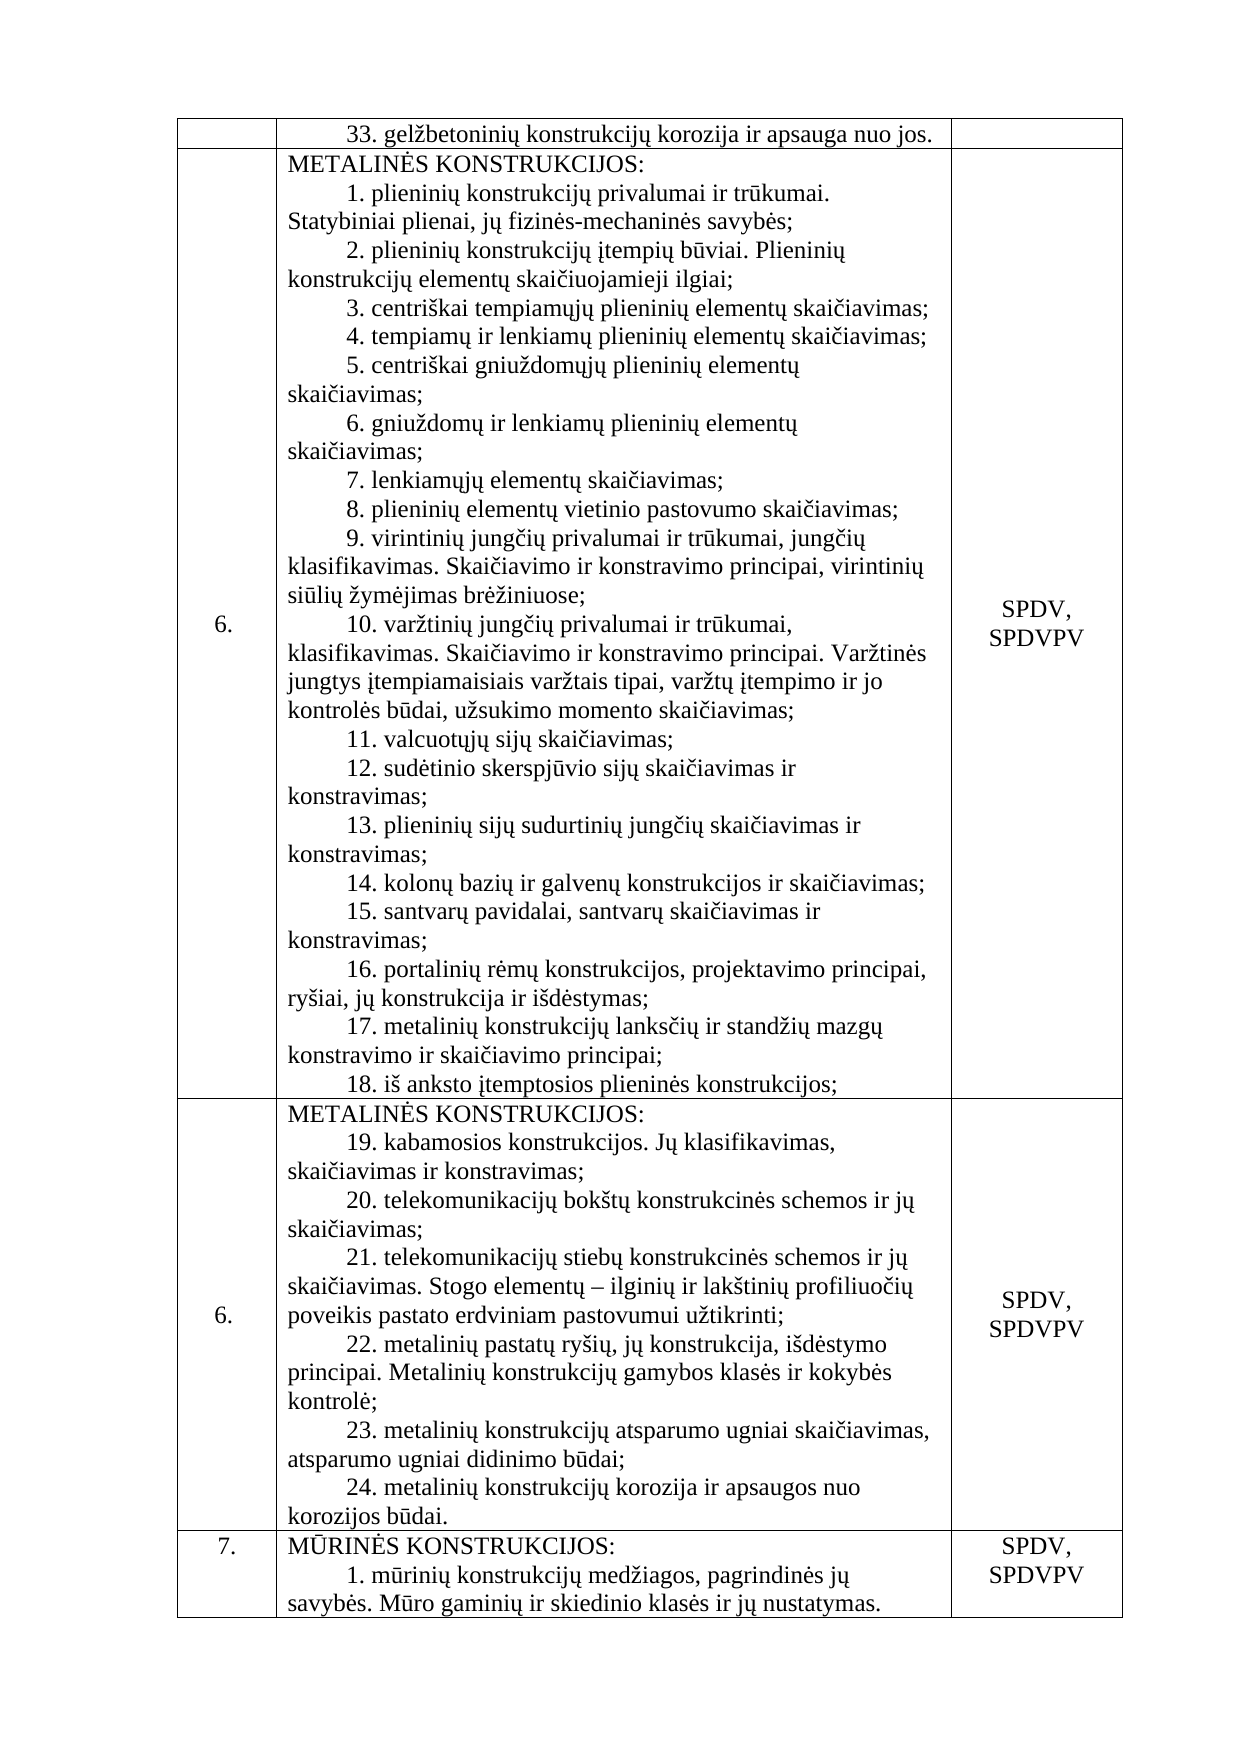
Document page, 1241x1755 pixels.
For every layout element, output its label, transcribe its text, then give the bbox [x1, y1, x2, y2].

table_cell SPDV, SPDVPV [952, 1531, 1122, 1617]
table_cell SPDV, SPDVPV [952, 149, 1122, 1098]
table_cell [952, 119, 1122, 148]
table_cell 6. [178, 1099, 276, 1530]
table_cell SPDV, SPDVPV [952, 1099, 1122, 1530]
table_cell 6. [178, 149, 276, 1098]
table_cell 7. [178, 1531, 276, 1617]
table_cell [178, 119, 276, 148]
